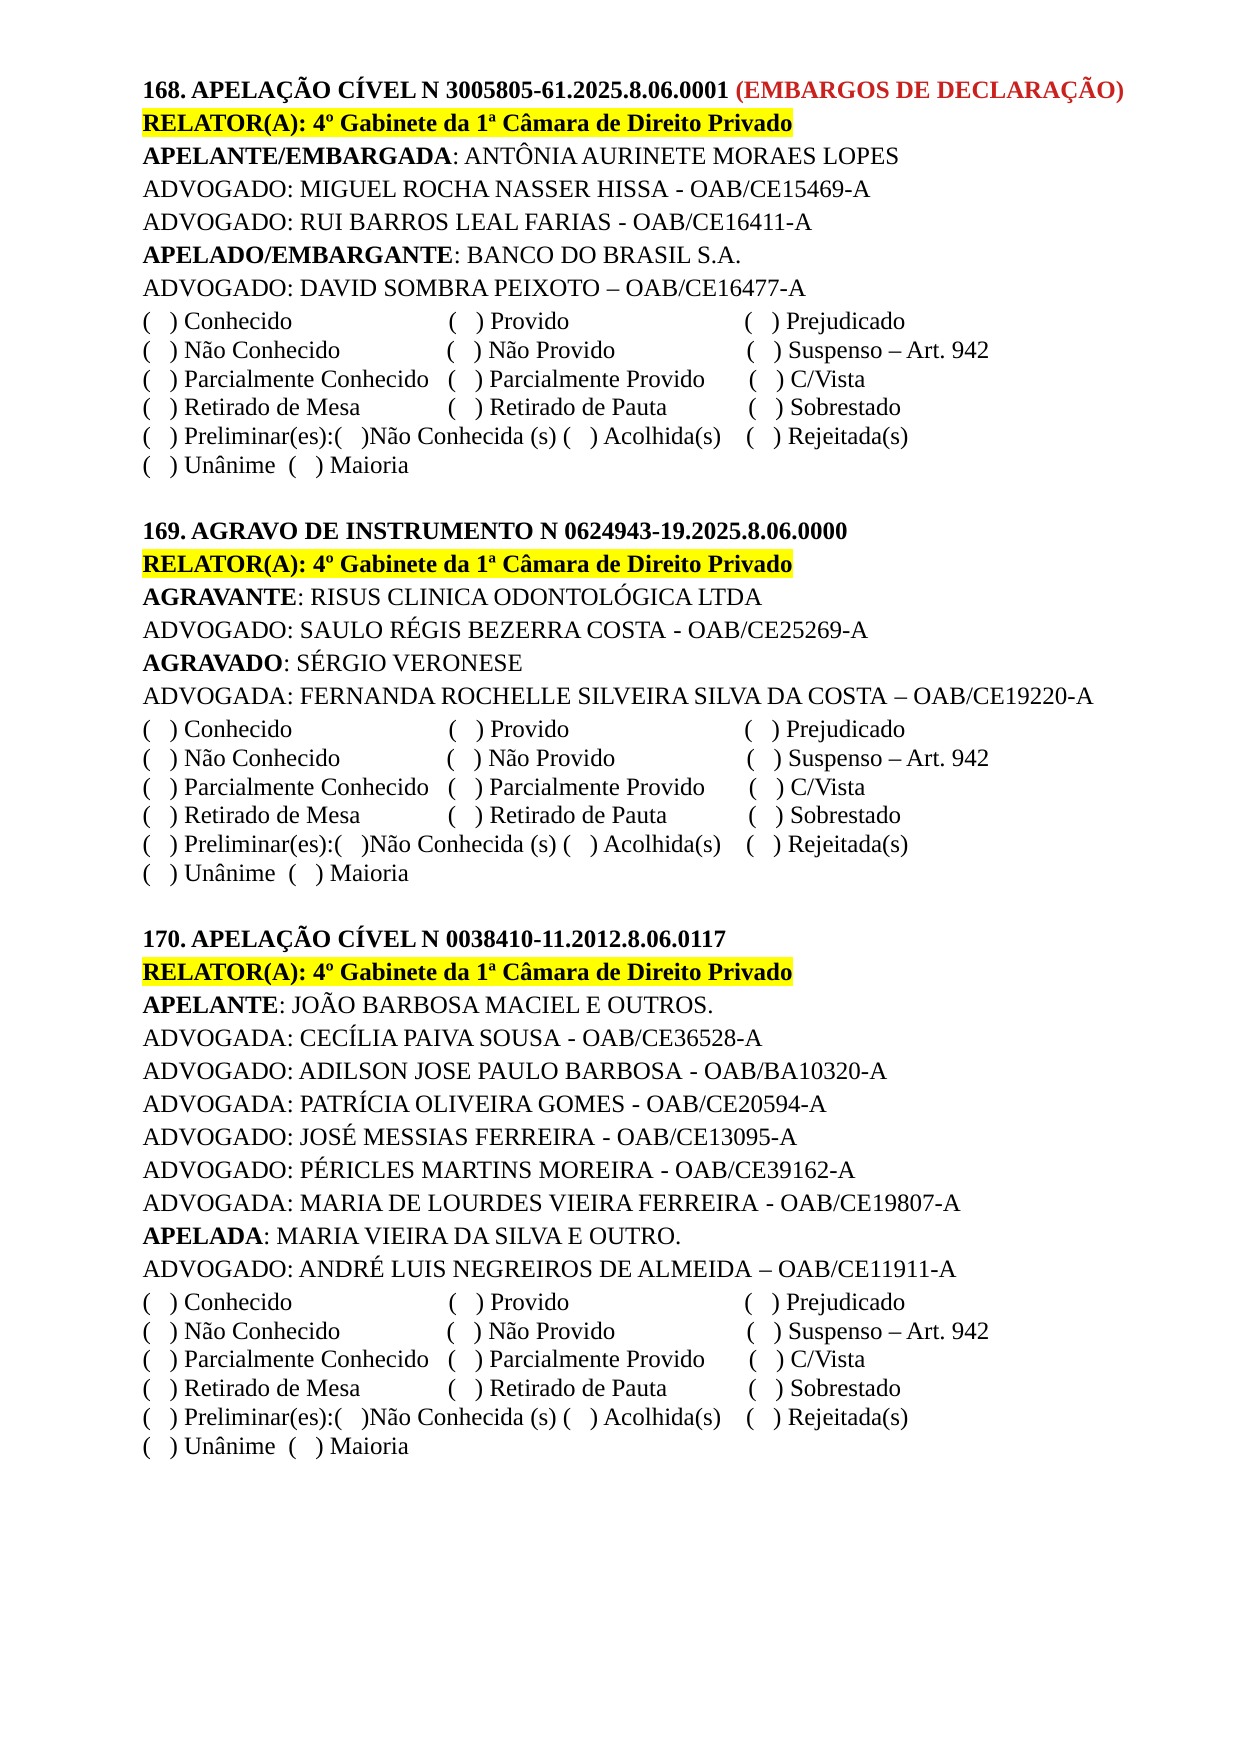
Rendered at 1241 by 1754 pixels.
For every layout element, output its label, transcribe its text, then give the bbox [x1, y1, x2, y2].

text ( ) Conhecido ( ) Provido ( ) Prejudicado [142, 306, 1141, 335]
text ( ) Conhecido ( ) Provido ( ) Prejudicado [142, 714, 1141, 743]
text ( ) Parcialmente Conhecido ( ) Parcialmente Provido ( ) C/Vista [142, 772, 1158, 800]
text ( ) Preliminar(es):( )Não Conhecida (s) ( ) Acolhida(s) ( ) Rejeitada(s) [142, 421, 1158, 450]
text ( ) Retirado de Mesa ( ) Retirado de Pauta ( ) Sobrestado [142, 392, 1158, 421]
text ( ) Conhecido ( ) Provido ( ) Prejudicado [142, 1287, 1141, 1316]
text ( ) Unânime ( ) Maioria [142, 1431, 1141, 1526]
text ( ) Preliminar(es):( )Não Conhecida (s) ( ) Acolhida(s) ( ) Rejeitada(s) [142, 829, 1158, 858]
text ( ) Retirado de Mesa ( ) Retirado de Pauta ( ) Sobrestado [142, 1373, 1158, 1402]
text ( ) Preliminar(es):( )Não Conhecida (s) ( ) Acolhida(s) ( ) Rejeitada(s) [142, 1402, 1158, 1431]
text ( ) Unânime ( ) Maioria 169. AGRAVO DE INSTRUMENTO N 0624943-19.2025.8.06.0000 RELATOR(A): 4º Gabinete da 1ª Câmara de Direito Privado AGRAVANTE: RISUS CLINICA ODONTOLÓGICA LTDA ADVOGADO: SAULO RÉGIS BEZERRA COSTA - OAB/CE25269-A AGRAVADO: SÉRGIO VERONESE ADVOGADA: FERNANDA ROCHELLE SILVEIRA SILVA DA COSTA – OAB/CE19220-A [142, 450, 1141, 710]
text ( ) Unânime ( ) Maioria 170. APELAÇÃO CÍVEL N 0038410-11.2012.8.06.0117 RELATOR(A): 4º Gabinete da 1ª Câmara de Direito Privado APELANTE: JOÃO BARBOSA MACIEL E OUTROS. ADVOGADA: CECÍLIA PAIVA SOUSA - OAB/CE36528-A ADVOGADO: ADILSON JOSE PAULO BARBOSA - OAB/BA10320-A ADVOGADA: PATRÍCIA OLIVEIRA GOMES - OAB/CE20594-A ADVOGADO: JOSÉ MESSIAS FERREIRA - OAB/CE13095-A ADVOGADO: PÉRICLES MARTINS MOREIRA - OAB/CE39162-A ADVOGADA: MARIA DE LOURDES VIEIRA FERREIRA - OAB/CE19807-A APELADA: MARIA VIEIRA DA SILVA E OUTRO. ADVOGADO: ANDRÉ LUIS NEGREIROS DE ALMEIDA – OAB/CE11911-A [142, 858, 1141, 1283]
text ( ) Parcialmente Conhecido ( ) Parcialmente Provido ( ) C/Vista [142, 364, 1158, 392]
text 168. APELAÇÃO CÍVEL N 3005805-61.2025.8.06.0001 (EMBARGOS DE DECLARAÇÃO) RELATOR(A): 4º Gabinete da 1ª Câmara de Direito Privado APELANTE/EMBARGADA: ANTÔNIA AURINETE MORAES LOPES ADVOGADO: MIGUEL ROCHA NASSER HISSA - OAB/CE15469-A ADVOGADO: RUI BARROS LEAL FARIAS - OAB/CE16411-A APELADO/EMBARGANTE: BANCO DO BRASIL S.A. ADVOGADO: DAVID SOMBRA PEIXOTO – OAB/CE16477-A [142, 75, 1141, 302]
text ( ) Não Conhecido ( ) Não Provido ( ) Suspenso – Art. 942 [142, 1316, 1158, 1344]
text ( ) Retirado de Mesa ( ) Retirado de Pauta ( ) Sobrestado [142, 800, 1158, 829]
text ( ) Não Conhecido ( ) Não Provido ( ) Suspenso – Art. 942 [142, 743, 1158, 772]
text ( ) Não Conhecido ( ) Não Provido ( ) Suspenso – Art. 942 [142, 335, 1158, 364]
text ( ) Parcialmente Conhecido ( ) Parcialmente Provido ( ) C/Vista [142, 1344, 1158, 1373]
